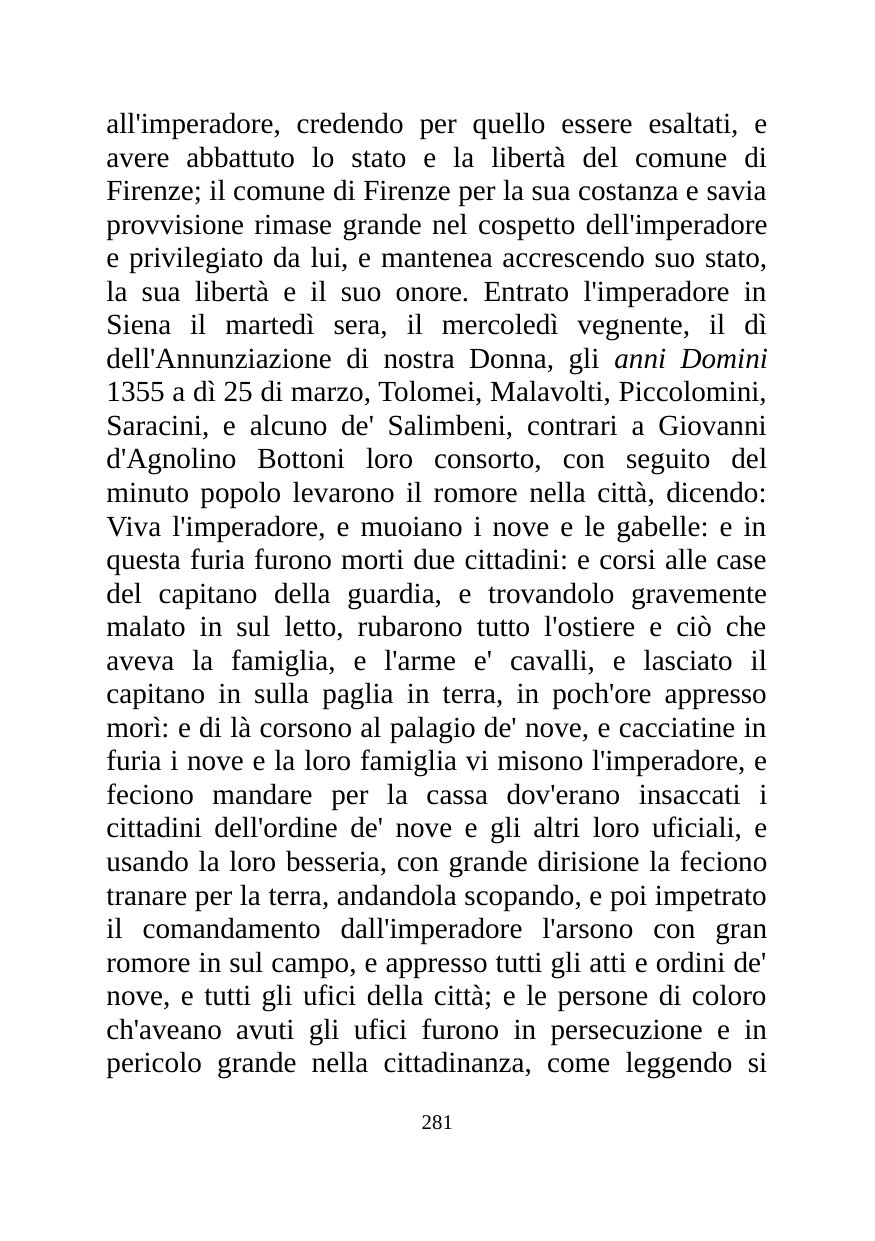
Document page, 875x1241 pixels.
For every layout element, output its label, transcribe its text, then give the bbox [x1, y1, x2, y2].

text all'imperadore, credendo per quello essere esaltati, e avere abbattuto lo stato e la libertà del comune di Firenze; il comune di Firenze per la sua costanza e savia provvisione rimase grande nel cospetto dell'imperadore e privilegiato da lui, e mantenea accrescendo suo stato, la sua libertà e il suo onore. Entrato l'imperadore in Siena il martedì sera, il mercoledì vegnente, il dì dell'Annunziazione di nostra Donna, gli anni Domini 1355 a dì 25 di marzo, Tolomei, Malavolti, Piccolomini, Saracini, e alcuno de' Salimbeni, contrari a Giovanni d'Agnolino Bottoni loro consorto, con seguito del minuto popolo levarono il romore nella città, dicendo: Viva l'imperadore, e muoiano i nove e le gabelle: e in questa furia furono morti due cittadini: e corsi alle case del capitano della guardia, e trovandolo gravemente malato in sul letto, rubarono tutto l'ostiere e ciò che aveva la famiglia, e l'arme e' cavalli, e lasciato il capitano in sulla paglia in terra, in poch'ore appresso morì: e di là corsono al palagio de' nove, e cacciatine in furia i nove e la loro famiglia vi misono l'imperadore, e feciono mandare per la cassa dov'erano insaccati i cittadini dell'ordine de' nove e gli altri loro uficiali, e usando la loro besseria, con grande dirisione la feciono tranare per la terra, andandola scopando, e poi impetrato il comandamento dall'imperadore l'arsono con gran romore in sul campo, e appresso tutti gli atti e ordini de' nove, e tutti gli ufici della città; e le persone di coloro ch'aveano avuti gli ufici furono in persecuzione e in pericolo grande nella cittadinanza, come leggendo si [106, 106, 768, 1079]
